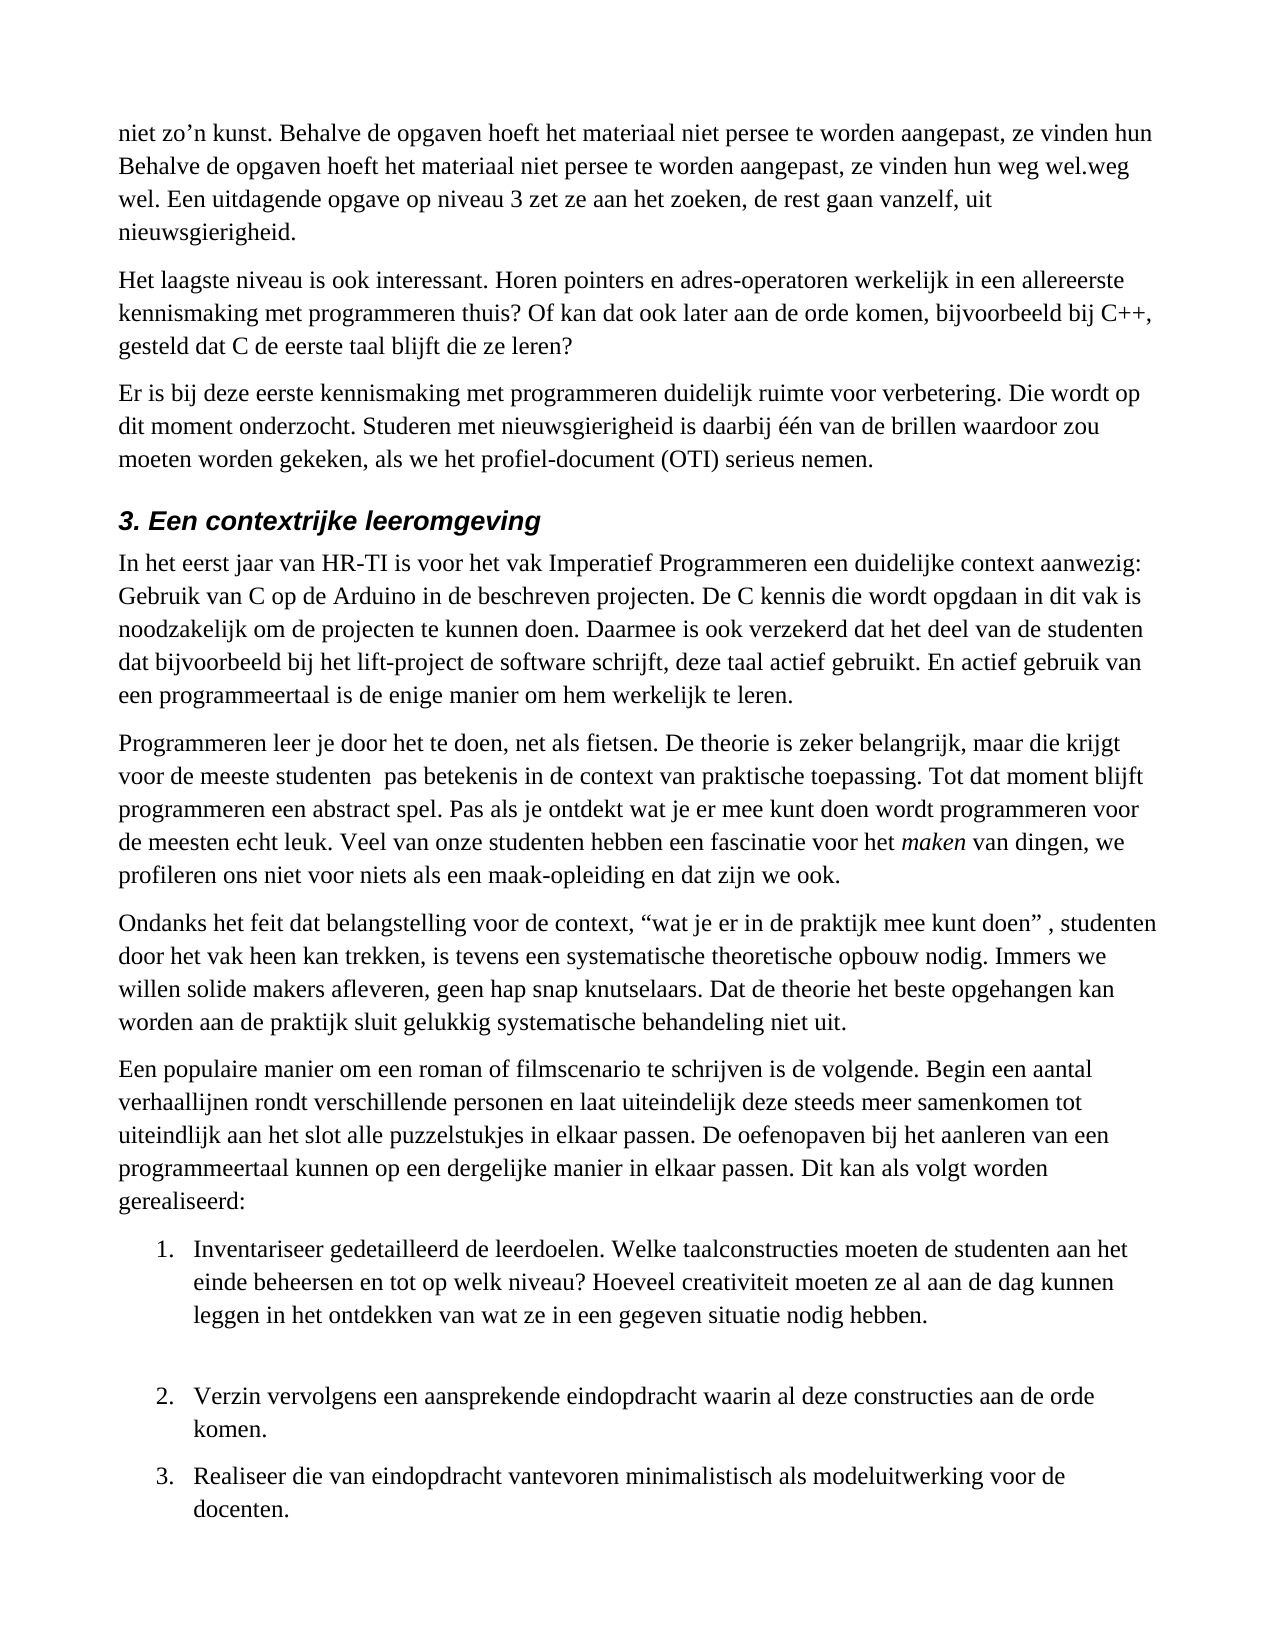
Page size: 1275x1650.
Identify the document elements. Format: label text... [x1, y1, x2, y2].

text Programmeren leer je door het te doen, net als fietsen. De theorie is zeker belangrijk, maar die krijgt voor de meeste studenten pas betekenis in de context van praktische toepassing. Tot dat moment blijft programmeren een abstract spel. Pas als je ontdekt wat je er mee kunt doen wordt programmeren voor de meesten echt leuk. Veel van onze studenten hebben een fascinatie voor het maken van dingen, we profileren ons niet voor niets als een maak-opleiding en dat zijn we ook. [118, 728, 1157, 889]
text In het eerst jaar van HR-TI is voor het vak Imperatief Programmeren een duidelijke context aanwezig: Gebruik van C op de Arduino in de beschreven projecten. De C kennis die wordt opgdaan in dit vak is noodzakelijk om de projecten te kunnen doen. Daarmee is ook verzekerd dat het deel van de studenten dat bijvoorbeeld bij het lift-project de software schrijft, deze taal actief gebruikt. En actief gebruik van een programmeertaal is de enige manier om hem werkelijk te leren. [118, 548, 1157, 709]
text Ondanks het feit dat belangstelling voor de context, “wat je er in de praktijk mee kunt doen” , studenten door het vak heen kan trekken, is tevens een systematische theoretische opbouw nodig. Immers we willen solide makers afleveren, geen hap snap knutselaars. Dat de theorie het beste opgehangen kan worden aan de praktijk sluit gelukkig systematische behandeling niet uit. [118, 908, 1157, 1036]
list Verzin vervolgens een aansprekende eindopdracht waarin al deze constructies aan de orde komen. [156, 1381, 1157, 1442]
list Realiseer die van eindopdracht vantevoren minimalistisch als modeluitwerking voor de docenten. [156, 1461, 1157, 1523]
text Een populaire manier om een roman of filmscenario te schrijven is de volgende. Begin een aantal verhaallijnen rondt verschillende personen en laat uiteindelijk deze steeds meer samenkomen tot uiteindlijk aan het slot alle puzzelstukjes in elkaar passen. De oefenopaven bij het aanleren van een programmeertaal kunnen op een dergelijke manier in elkaar passen. Dit kan als volgt worden gerealiseerd: [118, 1054, 1157, 1215]
text niet zo’n kunst. Behalve de opgaven hoeft het materiaal niet persee te worden aangepast, ze vinden hun Behalve de opgaven hoeft het materiaal niet persee te worden aangepast, ze vinden hun weg wel.weg wel. Een uitdagende opgave op niveau 3 zet ze aan het zoeken, de rest gaan vanzelf, uit nieuwsgierigheid. [118, 118, 1157, 246]
subtitle 3. Een contextrijke leeromgeving [118, 504, 1157, 536]
text Het laagste niveau is ook interessant. Horen pointers en adres-operatoren werkelijk in een allereerste kennismaking met programmeren thuis? Of kan dat ook later aan de orde komen, bijvoorbeeld bij C++, gesteld dat C de eerste taal blijft die ze leren? [118, 265, 1157, 359]
text Er is bij deze eerste kennismaking met programmeren duidelijk ruimte voor verbetering. Die wordt op dit moment onderzocht. Studeren met nieuwsgierigheid is daarbij één van de brillen waardoor zou moeten worden gekeken, als we het profiel-document (OTI) serieus nemen. [118, 378, 1157, 473]
list Inventariseer gedetailleerd de leerdoelen. Welke taalconstructies moeten de studenten aan het einde beheersen en tot op welk niveau? Hoeveel creativiteit moeten ze al aan de dag kunnen leggen in het ontdekken van wat ze in een gegeven situatie nodig hebben. [156, 1234, 1157, 1362]
